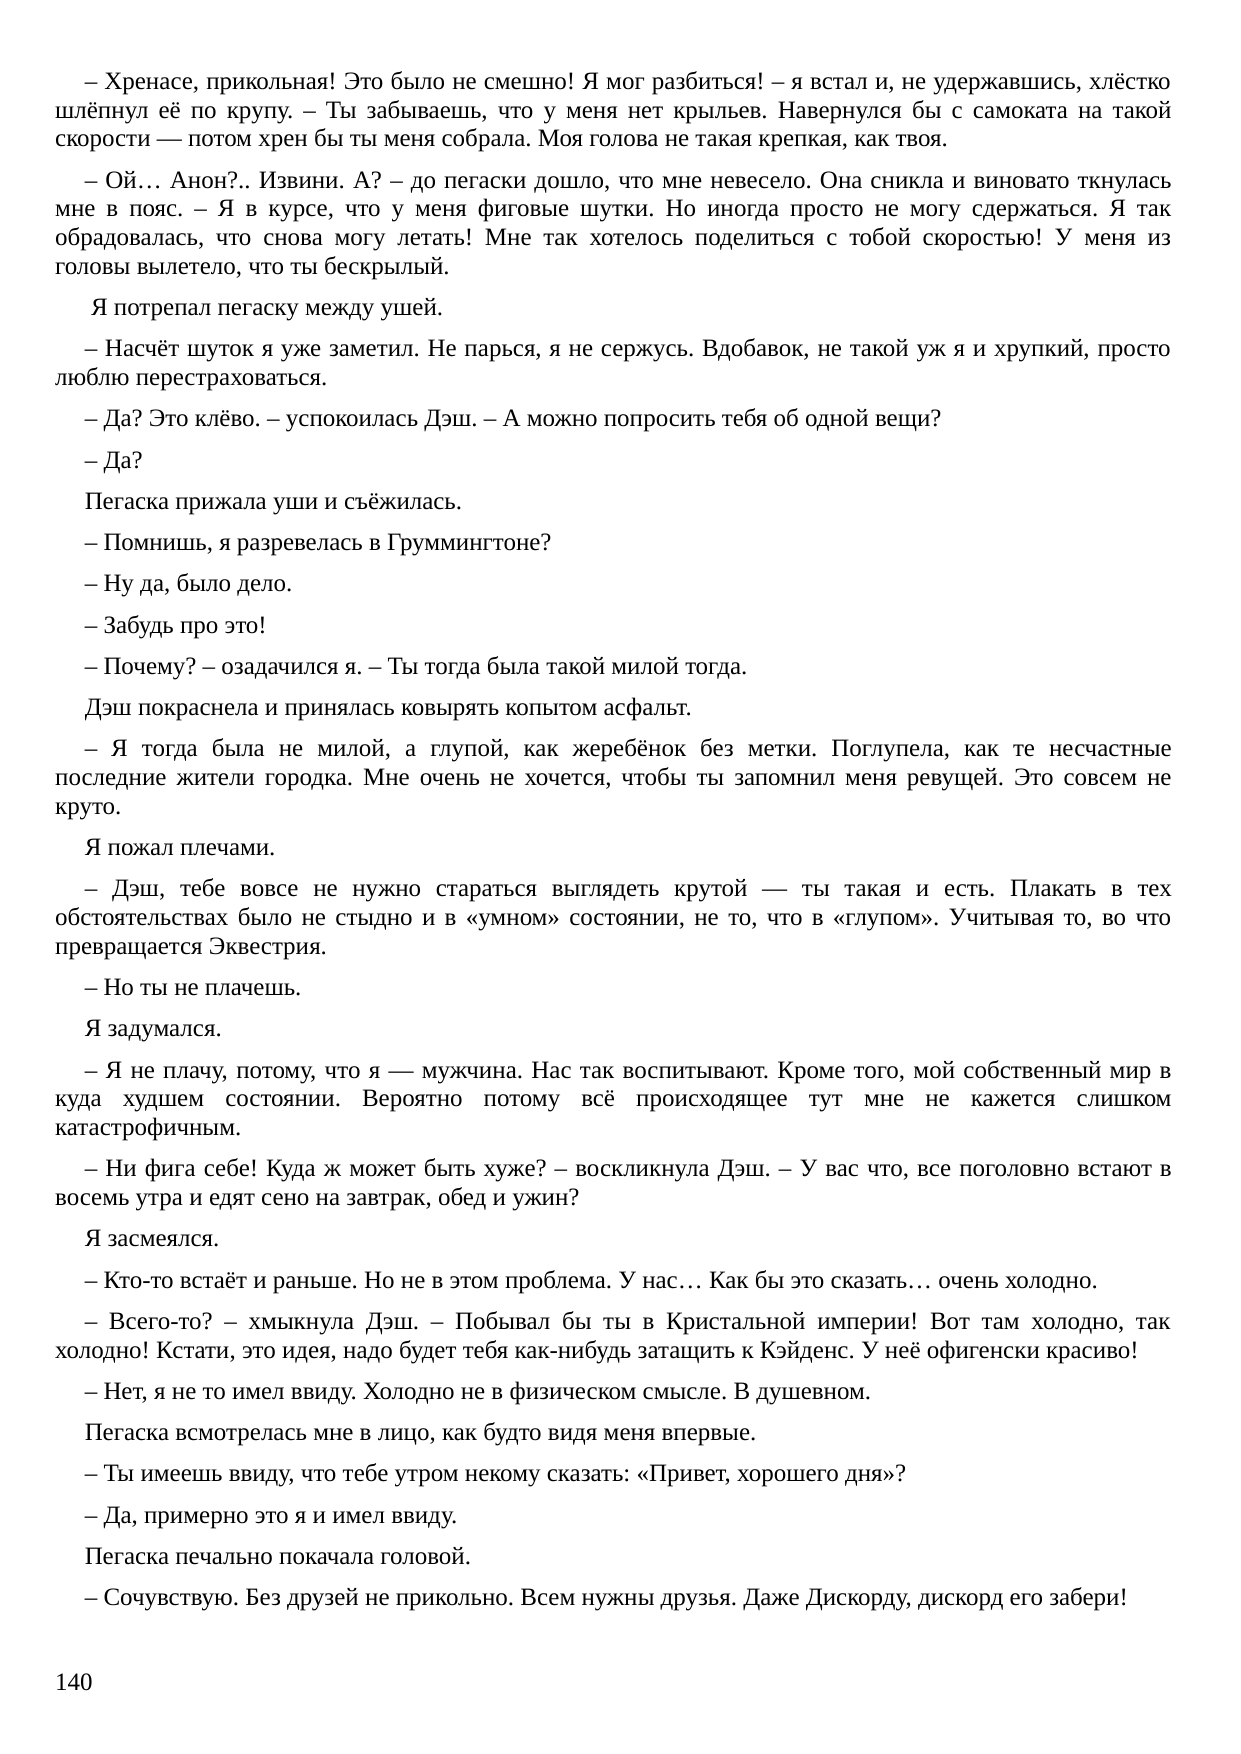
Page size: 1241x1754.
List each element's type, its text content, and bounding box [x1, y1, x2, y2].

text – Я тогда была не милой, а глупой, как жеребёнок без метки. Поглупела, как те несчастные последние жители городка. Мне очень не хочется, чтобы ты запомнил меня ревущей. Это совсем не круто. [55, 733, 1173, 820]
text – Помнишь, я разревелась в Груммингтоне? [55, 527, 1173, 556]
text – Ты имеешь ввиду, что тебе утром некому сказать: «Привет, хорошего дня»? [55, 1458, 1173, 1487]
text – Хренасе, прикольная! Это было не смешно! Я мог разбиться! – я встал и, не удержавшись, хлёстко шлёпнул её по крупу. – Ты забываешь, что у меня нет крыльев. Навернулся бы с самоката на такой скорости — потом хрен бы ты меня собрала. Моя голова не такая крепкая, как твоя. [55, 66, 1173, 152]
text Пегаска прижала уши и съёжилась. [55, 486, 1173, 515]
text – Ой… Анон?.. Извини. А? – до пегаски дошло, что мне невесело. Она сникла и виновато ткнулась мне в пояс. – Я в курсе, что у меня фиговые шутки. Но иногда просто не могу сдержаться. Я так обрадовалась, что снова могу летать! Мне так хотелось поделиться с тобой скоростью! У меня из головы вылетело, что ты бескрылый. [55, 165, 1173, 280]
text Пегаска всмотрелась мне в лицо, как будто видя меня впервые. [55, 1417, 1173, 1446]
text – Ни фига себе! Куда ж может быть хуже? – воскликнула Дэш. – У вас что, все поголовно встают в восемь утра и едят сено на завтрак, обед и ужин? [55, 1153, 1173, 1211]
text – Ну да, было дело. [55, 568, 1173, 597]
text – Да? Это клёво. – успокоилась Дэш. – А можно попросить тебя об одной вещи? [55, 403, 1173, 432]
text Дэш покраснела и принялась ковырять копытом асфальт. [55, 692, 1173, 721]
text – Почему? – озадачился я. – Ты тогда была такой милой тогда. [55, 651, 1173, 680]
text Я задумался. [55, 1013, 1173, 1042]
text – Всего-то? – хмыкнула Дэш. – Побывал бы ты в Кристальной империи! Вот там холодно, так холодно! Кстати, это идея, надо будет тебя как-нибудь затащить к Кэйденс. У неё офигенски красиво! [55, 1306, 1173, 1363]
text Я потрепал пегаску между ушей. [55, 292, 1173, 321]
text – Забудь про это! [55, 610, 1173, 638]
text – Я не плачу, потому, что я — мужчина. Нас так воспитывают. Кроме того, мой собственный мир в куда худшем состоянии. Вероятно потому всё происходящее тут мне не кажется слишком катастрофичным. [55, 1055, 1173, 1141]
text – Насчёт шуток я уже заметил. Не парься, я не сержусь. Вдобавок, не такой уж я и хрупкий, просто люблю перестраховаться. [55, 333, 1173, 391]
text – Да, примерно это я и имел ввиду. [55, 1500, 1173, 1528]
text – Да? [55, 445, 1173, 473]
text – Дэш, тебе вовсе не нужно стараться выглядеть крутой — ты такая и есть. Плакать в тех обстоятельствах было не стыдно и в «умном» состоянии, не то, что в «глупом». Учитывая то, во что превращается Эквестрия. [55, 873, 1173, 960]
text Пегаска печально покачала головой. [55, 1541, 1173, 1570]
text – Но ты не плачешь. [55, 972, 1173, 1001]
text – Сочувствую. Без друзей не прикольно. Всем нужны друзья. Даже Дискорду, дискорд его забери! [55, 1582, 1173, 1611]
text Я пожал плечами. [55, 832, 1173, 861]
text Я засмеялся. [55, 1223, 1173, 1252]
text – Кто-то встаёт и раньше. Но не в этом проблема. У нас… Как бы это сказать… очень холодно. [55, 1265, 1173, 1293]
text – Нет, я не то имел ввиду. Холодно не в физическом смысле. В душевном. [55, 1376, 1173, 1405]
